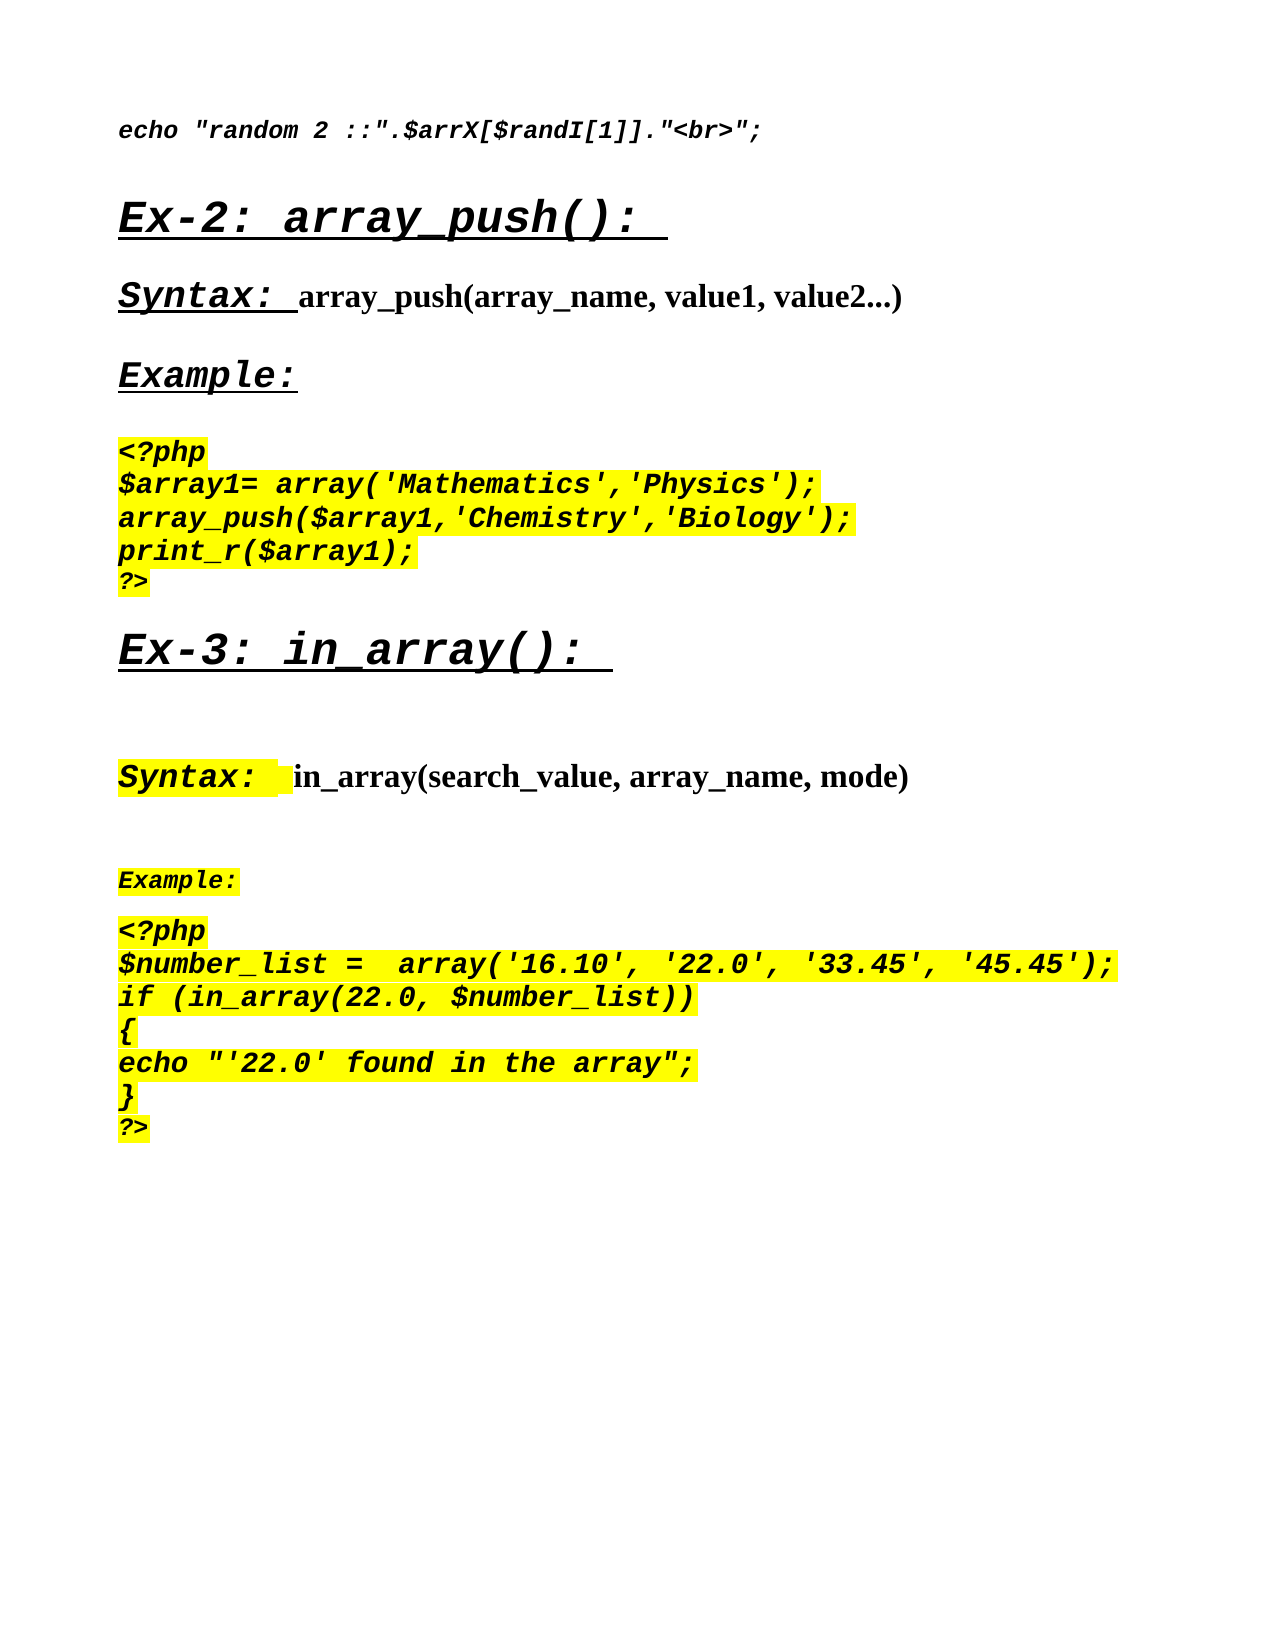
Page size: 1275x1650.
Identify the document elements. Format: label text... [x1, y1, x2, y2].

text if (in_array(22.0, $number_list)) [118, 982, 1157, 1016]
text Ex-2: array_push(): [118, 194, 1157, 246]
text $number_list = array('16.10', '22.0', '33.45', '45.45'); [118, 949, 1157, 982]
text <?php [118, 916, 1157, 949]
text Syntax: array_push(array_name, value1, value2...) [118, 276, 1157, 318]
text array_push($array1,'Chemistry','Biology'); [118, 503, 1157, 536]
text { [118, 1016, 1157, 1048]
text $array1= array('Mathematics','Physics'); [118, 470, 1157, 503]
text Example: [118, 356, 1157, 399]
text } [118, 1082, 1157, 1114]
text ?> [118, 569, 1157, 597]
text echo "'22.0' found in the array"; [118, 1048, 1157, 1082]
text ?> [118, 1114, 1157, 1143]
text print_r($array1); [118, 536, 1157, 569]
text echo "random 2 ::".$arrX[$randI[1]]."<br>"; [118, 118, 1157, 146]
text <?php [118, 437, 1157, 470]
text Example: [118, 868, 1157, 896]
text Ex-3: in_array(): [118, 627, 1157, 678]
text Syntax: in_array(search_value, array_name, mode) [118, 756, 1157, 797]
